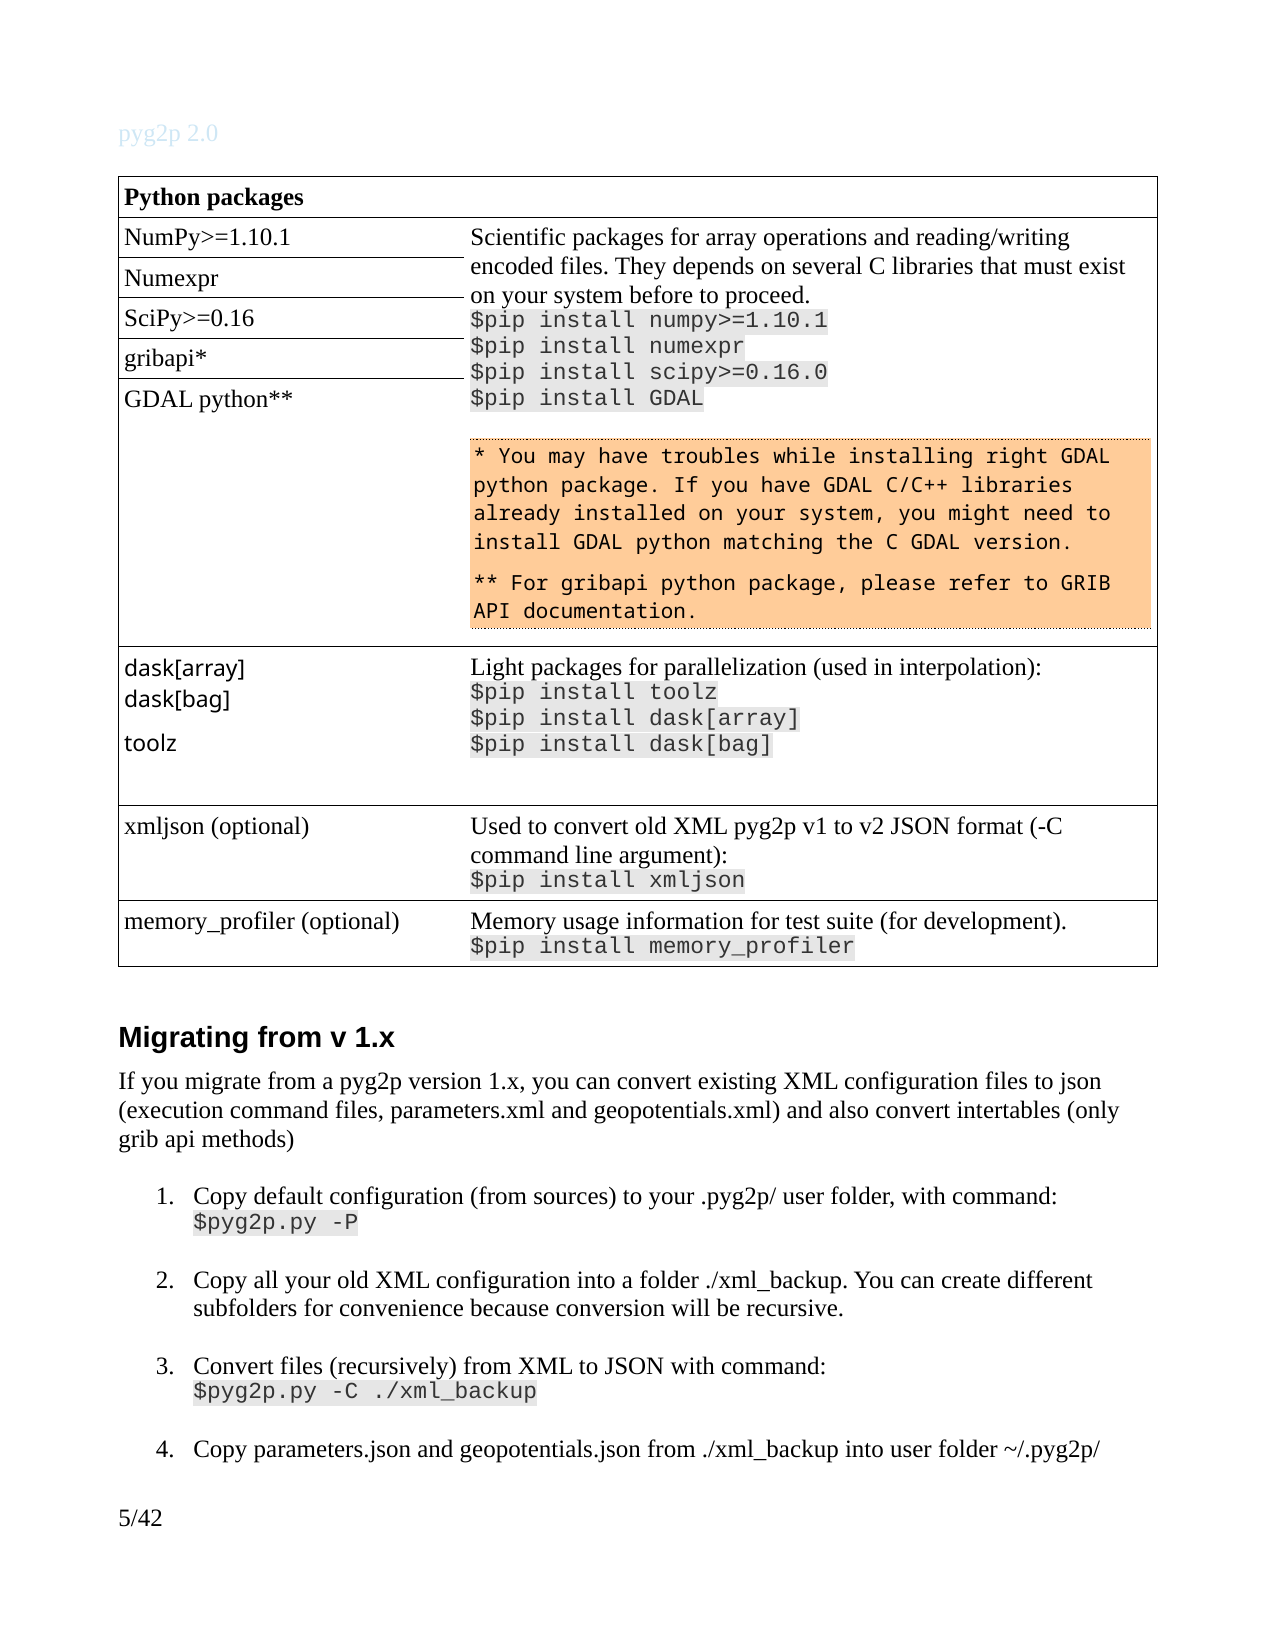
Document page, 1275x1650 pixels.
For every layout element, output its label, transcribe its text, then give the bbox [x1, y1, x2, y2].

list Copy default configuration (from sources) to your .pyg2p/ user folder, with command: $pyg2p.py -P [156, 1181, 1157, 1265]
table_cell gribapi* [119, 339, 464, 378]
table_cell xmljson (optional) [119, 806, 464, 900]
table_cell GDAL python** [119, 379, 464, 646]
table_cell memory_profiler (optional) [119, 901, 464, 966]
table_cell Used to convert old XML pyg2p v1 to v2 JSON format (-C command line argument): $pip install xmljson [464, 806, 1157, 900]
list Copy parameters.json and geopotentials.json from ./xml_backup into user folder ~/.pyg2p/ [156, 1434, 1157, 1463]
list Convert files (recursively) from XML to JSON with command: $pyg2p.py -C ./xml_backup [156, 1351, 1157, 1434]
table_cell Python packages [119, 177, 1157, 217]
table_cell Memory usage information for test suite (for development). $pip install memory_profiler [464, 901, 1157, 966]
subtitle Migrating from v 1.x [118, 1020, 1157, 1054]
table_cell NumPy>=1.10.1 [119, 218, 464, 257]
table_cell dask[array] dask[bag] toolz [119, 647, 464, 805]
text If you migrate from a pyg2p version 1.x, you can convert existing XML configuration files to json (execution command files, parameters.xml and geopotentials.xml) and also convert intertables (only grib api methods) [118, 1066, 1157, 1152]
table_cell Numexpr [119, 258, 464, 297]
table_cell Light packages for parallelization (used in interpolation): $pip install toolz $pip install dask[array] $pip install dask[bag] [464, 647, 1157, 805]
list Copy all your old XML configuration into a folder ./xml_backup. You can create different subfolders for convenience because conversion will be recursive. [156, 1265, 1157, 1322]
table_cell SciPy>=0.16 [119, 298, 464, 338]
table_cell Scientific packages for array operations and reading/writing encoded files. They depends on several C libraries that must exist on your system before to proceed. $pip install numpy>=1.10.1 $pip install numexpr $pip install scipy>=0.16.0 $pip install GDAL * You may have troubles while installing right GDAL python package. If you have GDAL C/C++ libraries already installed on your system, you might need to install GDAL python matching the C GDAL version. ** For gribapi python package, please refer to GRIB API documentation. [464, 218, 1157, 646]
